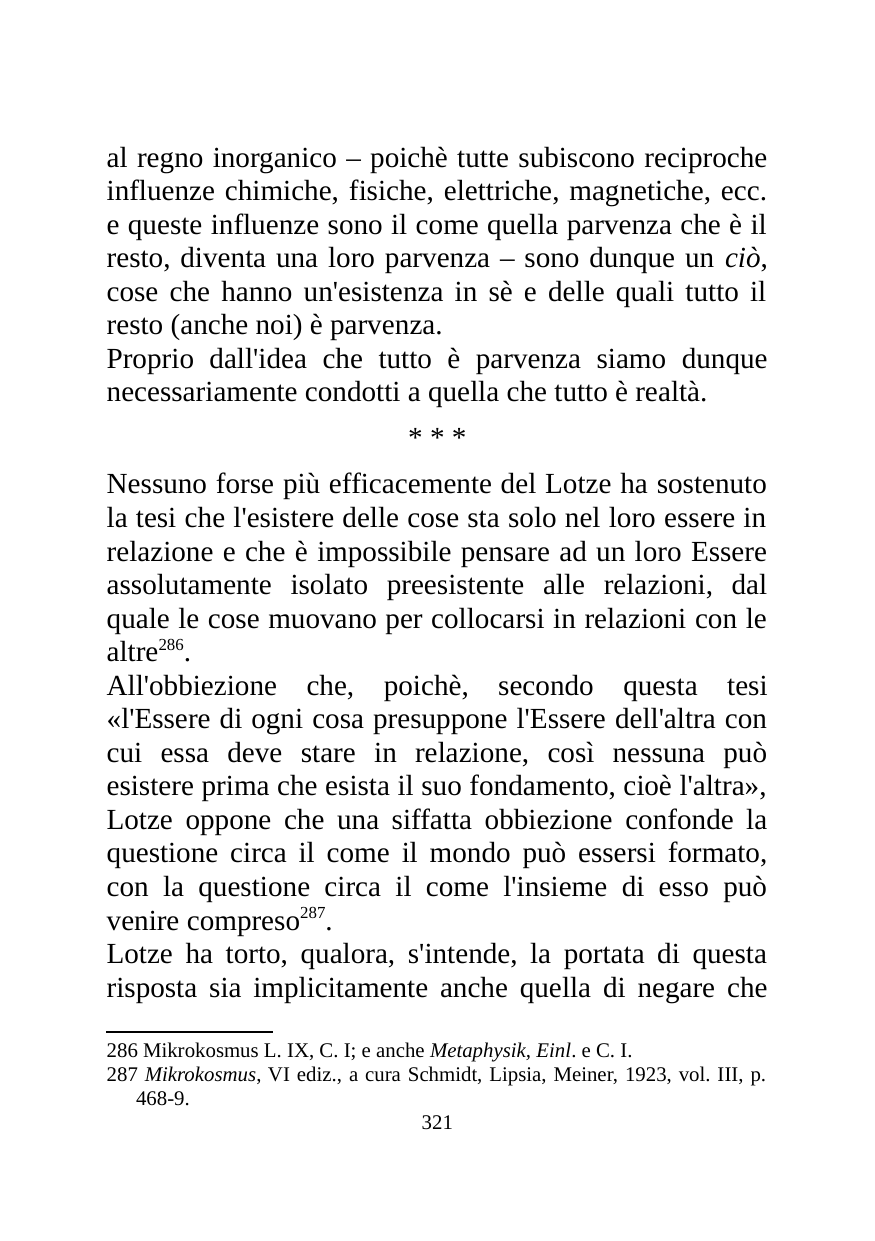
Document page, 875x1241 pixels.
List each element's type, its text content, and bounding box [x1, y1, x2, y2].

text Nessuno forse più efficacemente del Lotze ha sostenuto la tesi che l'esistere delle cose sta solo nel loro essere in relazione e che è impossibile pensare ad un loro Essere assolutamente isolato preesistente alle relazioni, dal quale le cose muovano per collocarsi in relazioni con le altre. [106, 467, 768, 668]
text * * * [106, 421, 768, 454]
text Mikrokosmus, VI ediz., a cura Schmidt, Lipsia, Meiner, 1923, vol. III, p. 468-9. [106, 1062, 768, 1110]
text al regno inorganico – poichè tutte subiscono reciproche influenze chimiche, fisiche, elettriche, magnetiche, ecc. e queste influenze sono il come quella parvenza che è il resto, diventa una loro parvenza – sono dunque un ciò, cose che hanno un'esistenza in sè e delle quali tutto il resto (anche noi) è parvenza. [106, 140, 768, 341]
text Proprio dall'idea che tutto è parvenza siamo dunque necessariamente condotti a quella che tutto è realtà. [106, 341, 768, 408]
text Lotze ha torto, qualora, s'intende, la portata di questa risposta sia implicitamente anche quella di negare che [106, 936, 768, 1003]
text All'obbiezione che, poichè, secondo questa tesi «l'Essere di ogni cosa presuppone l'Essere dell'altra con cui essa deve stare in relazione, così nessuna può esistere prima che esista il suo fondamento, cioè l'altra», Lotze oppone che una siffatta obbiezione confonde la questione circa il come il mondo può essersi formato, con la questione circa il come l'insieme di esso può venire compreso. [106, 668, 768, 936]
text Mikrokosmus L. IX, C. I; e anche Metaphysik, Einl. e C. I. [106, 1038, 768, 1062]
